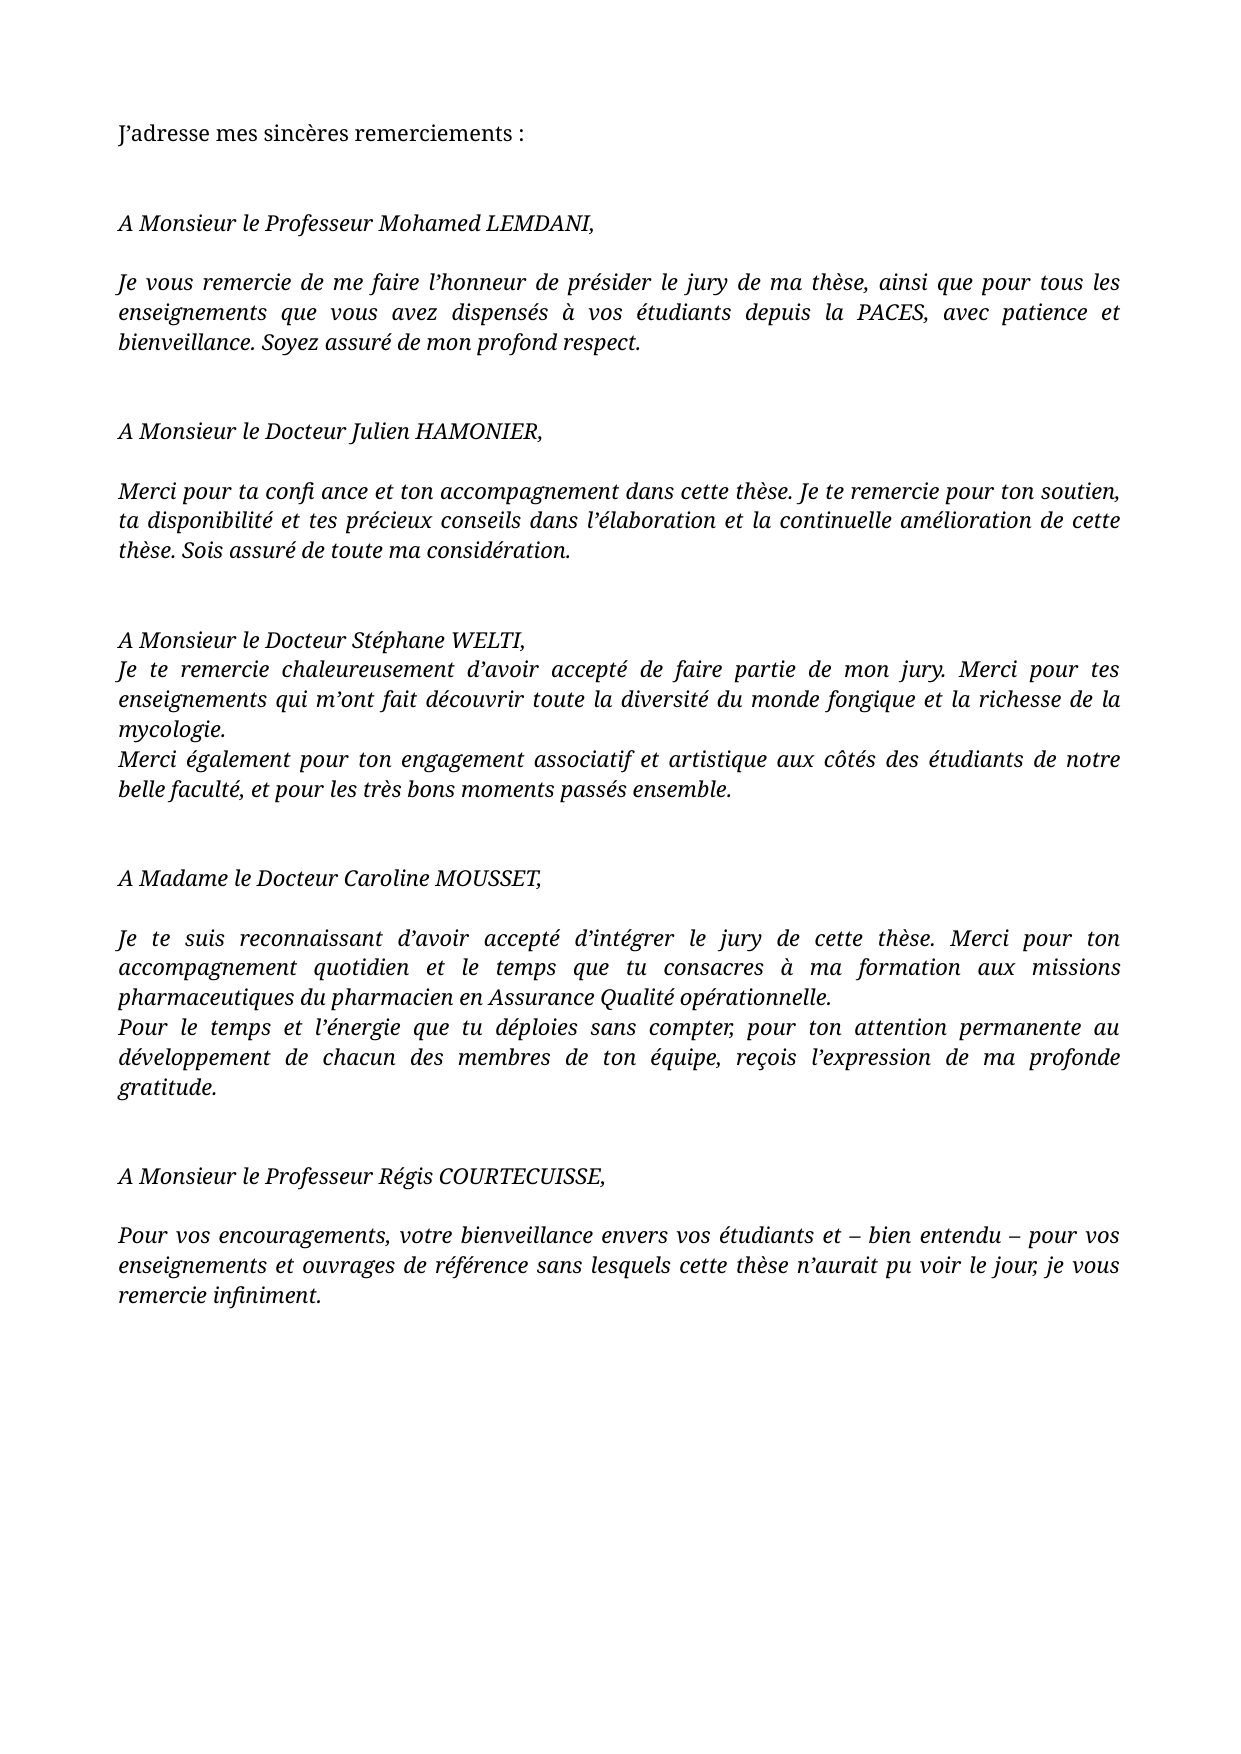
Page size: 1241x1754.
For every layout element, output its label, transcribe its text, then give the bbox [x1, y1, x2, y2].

text Merci également pour ton engagement associatif et artistique aux côtés des étudiants de notre belle faculté, et pour les très bons moments passés ensemble. [118, 744, 1122, 803]
text A Monsieur le Professeur Mohamed LEMDANI, [118, 207, 1122, 237]
text Merci pour ta confi ance et ton accompagnement dans cette thèse. Je te remercie pour ton soutien, ta disponibilité et tes précieux conseils dans l’élaboration et la continuelle amélioration de cette thèse. Sois assuré de toute ma considération. [118, 476, 1122, 565]
text Je vous remercie de me faire l’honneur de présider le jury de ma thèse, ainsi que pour tous les enseignements que vous avez dispensés à vos étudiants depuis la PACES, avec patience et bienveillance. Soyez assuré de mon profond respect. [118, 267, 1122, 356]
text A Monsieur le Professeur Régis COURTECUISSE, [118, 1161, 1122, 1191]
text A Madame le Docteur Caroline MOUSSET, [118, 863, 1122, 893]
text A Monsieur le Docteur Julien HAMONIER, [118, 416, 1122, 446]
text J’adresse mes sincères remerciements : [118, 118, 1122, 148]
text Je te suis reconnaissant d’avoir accepté d’intégrer le jury de cette thèse. Merci pour ton accompagnement quotidien et le temps que tu consacres à ma formation aux missions pharmaceutiques du pharmacien en Assurance Qualité opérationnelle. [118, 922, 1122, 1012]
text Je te remercie chaleureusement d’avoir accepté de faire partie de mon jury. Merci pour tes enseignements qui m’ont fait découvrir toute la diversité du monde fongique et la richesse de la mycologie. [118, 654, 1122, 744]
text Pour vos encouragements, votre bienveillance envers vos étudiants et – bien entendu – pour vos enseignements et ouvrages de référence sans lesquels cette thèse n’aurait pu voir le jour, je vous remercie infiniment. [118, 1220, 1122, 1310]
text A Monsieur le Docteur Stéphane WELTI, [118, 624, 1122, 654]
text Pour le temps et l’énergie que tu déploies sans compter, pour ton attention permanente au développement de chacun des membres de ton équipe, reçois l’expression de ma profonde gratitude. [118, 1012, 1122, 1101]
